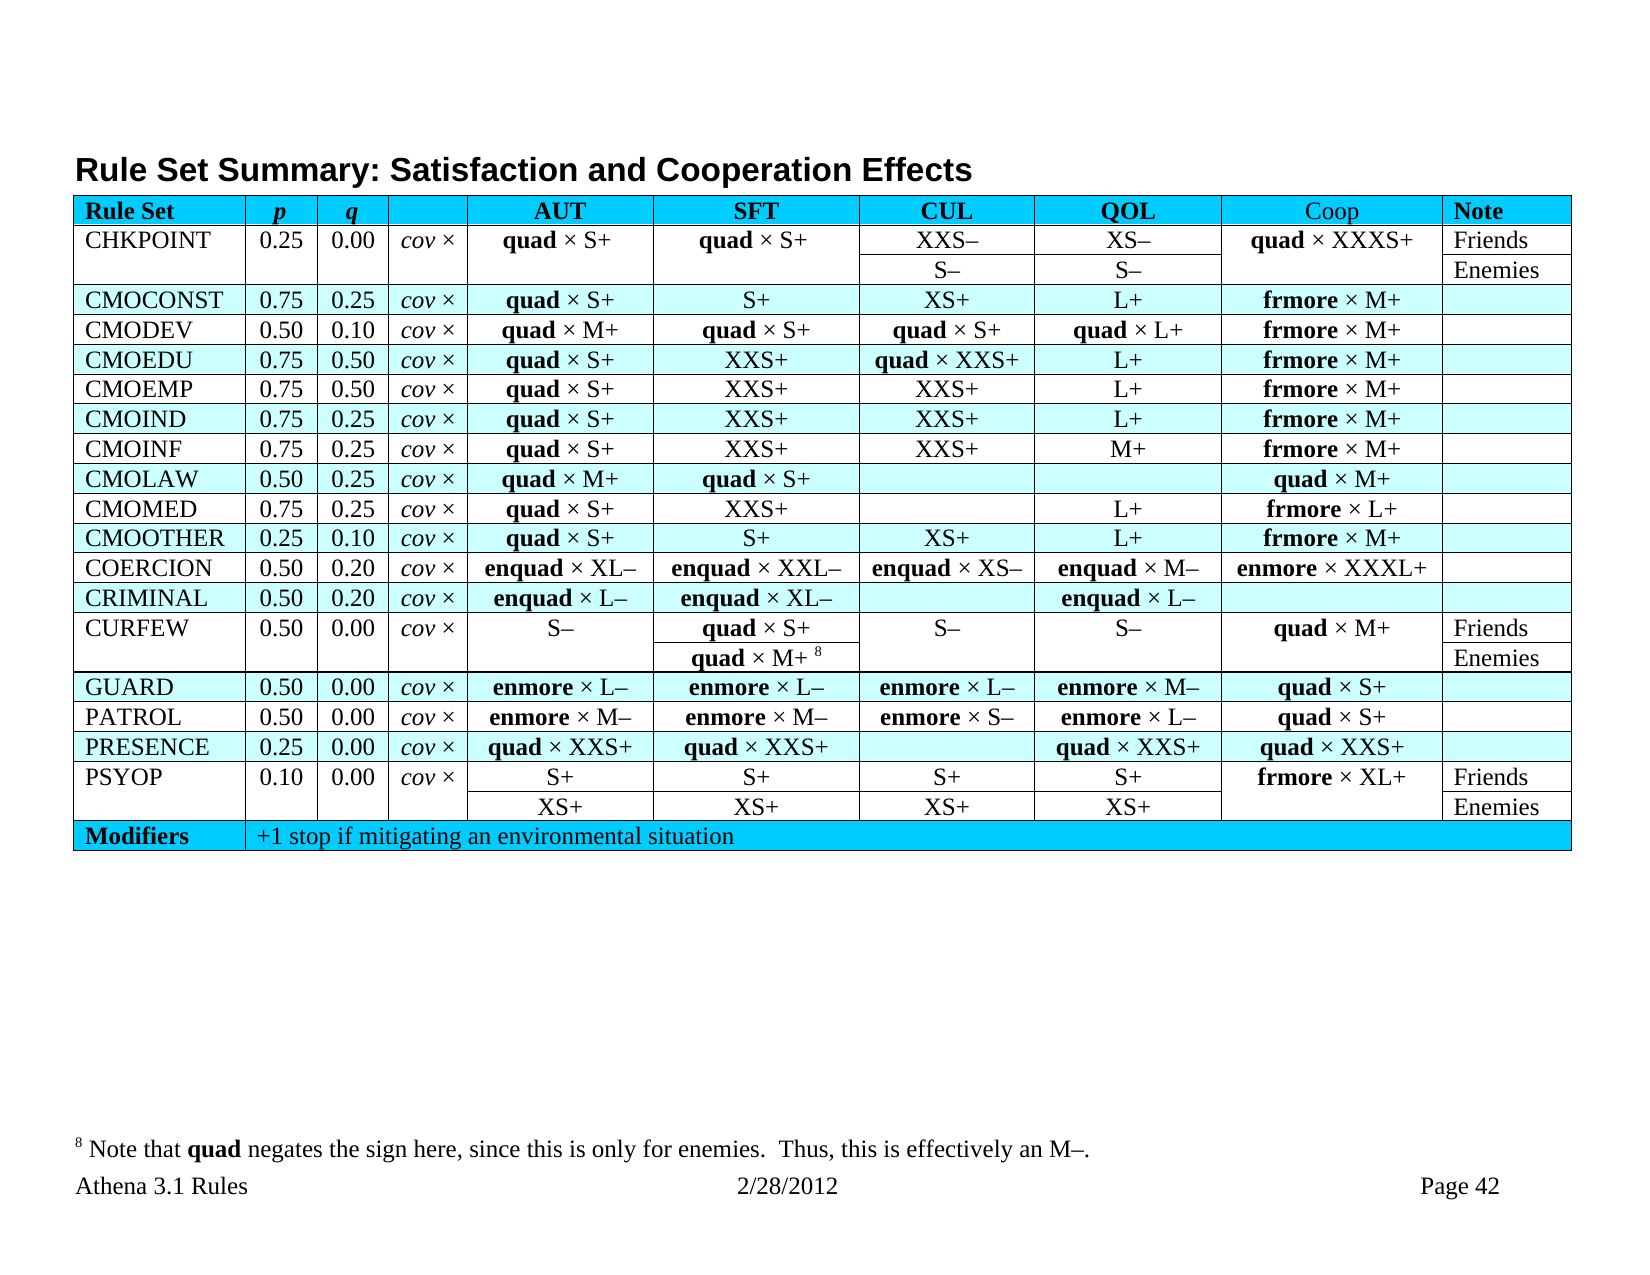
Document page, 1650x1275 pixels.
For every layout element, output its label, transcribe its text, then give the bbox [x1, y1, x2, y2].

table_cell [1035, 464, 1221, 493]
table_cell 0.10 [318, 524, 388, 552]
table_cell XXS+ [654, 404, 859, 433]
table_cell M+ [1035, 434, 1221, 463]
table_cell [1443, 285, 1571, 314]
table_cell 0.50 [246, 464, 317, 493]
table_cell quad × M+ [654, 643, 859, 671]
table_cell cov × [389, 673, 467, 701]
table_cell cov × [389, 375, 467, 403]
table_cell enquad × XL– [468, 553, 653, 582]
table_cell cov × [389, 613, 467, 671]
table_cell quad × S+ [654, 464, 859, 493]
table_cell S– [468, 613, 653, 671]
table_cell quad × S+ [1222, 702, 1442, 731]
table_cell quad × XXS+ [654, 732, 859, 761]
table_cell frmore × M+ [1222, 434, 1442, 463]
table_cell Friends [1443, 762, 1571, 791]
table_cell quad × XXS+ [1222, 732, 1442, 761]
table_cell quad × S+ [468, 494, 653, 522]
table_cell [1443, 732, 1571, 761]
table_cell enmore × L– [860, 673, 1034, 701]
table_cell 0.25 [318, 464, 388, 493]
table_cell CMOLAW [74, 464, 245, 493]
table_cell L+ [1035, 524, 1221, 552]
table_cell [860, 583, 1034, 612]
table_cell 0.75 [246, 494, 317, 522]
table_cell CMOIND [74, 404, 245, 433]
table_cell quad × XXS+ [468, 732, 653, 761]
table_cell [1443, 345, 1571, 373]
table_cell quad × M+ [1222, 613, 1442, 671]
table_cell cov × [389, 583, 467, 612]
table_cell 0.20 [318, 553, 388, 582]
table_cell L+ [1035, 345, 1221, 373]
table_cell 0.25 [318, 404, 388, 433]
table_cell cov × [389, 315, 467, 344]
table_cell frmore × L+ [1222, 494, 1442, 522]
table_cell CMOMED [74, 494, 245, 522]
table_cell 0.75 [246, 345, 317, 373]
table_cell GUARD [74, 673, 245, 701]
table_cell enquad × L– [468, 583, 653, 612]
table_cell cov × [389, 702, 467, 731]
table_cell 0.25 [246, 226, 317, 284]
table_cell enquad × L– [1035, 583, 1221, 612]
table_cell frmore × M+ [1222, 524, 1442, 552]
table_cell [860, 464, 1034, 493]
table_cell cov × [389, 524, 467, 552]
table_cell quad × S+ [468, 434, 653, 463]
table_cell CMODEV [74, 315, 245, 344]
table_cell L+ [1035, 285, 1221, 314]
table_cell 0.50 [246, 613, 317, 671]
table_cell 0.10 [246, 762, 317, 820]
table_cell PSYOP [74, 762, 245, 820]
table_cell cov × [389, 464, 467, 493]
table_cell quad × M+ [468, 464, 653, 493]
table_cell 0.50 [246, 583, 317, 612]
table_cell enmore × XXXL+ [1222, 553, 1442, 582]
table_cell 0.10 [318, 315, 388, 344]
table_cell 0.20 [318, 583, 388, 612]
table_cell enmore × L– [654, 673, 859, 701]
table_cell cov × [389, 553, 467, 582]
table_cell cov × [389, 345, 467, 373]
table_cell [1443, 702, 1571, 731]
table_header QOL [1035, 196, 1221, 224]
table_cell 0.75 [246, 404, 317, 433]
table_header Rule Set [74, 196, 245, 224]
table_cell quad × S+ [468, 285, 653, 314]
table_header q [318, 196, 388, 224]
text Rule Set Summary: Satisfaction and Cooperation Effects [75, 150, 1575, 188]
table_cell 0.75 [246, 285, 317, 314]
table_cell S+ [654, 285, 859, 314]
table_cell S+ [468, 762, 653, 791]
table_cell quad × XXXS+ [1222, 226, 1442, 284]
table_header Coop [1222, 196, 1442, 224]
table_header Note [1443, 196, 1571, 224]
table_cell Enemies [1443, 255, 1571, 284]
table_cell cov × [389, 494, 467, 522]
table_cell enmore × S– [860, 702, 1034, 731]
table_cell XXS+ [654, 434, 859, 463]
table_cell 0.00 [318, 732, 388, 761]
table_cell cov × [389, 226, 467, 284]
table_header CUL [860, 196, 1034, 224]
table_cell 0.00 [318, 702, 388, 731]
table_cell XS+ [860, 792, 1034, 820]
table_cell 0.50 [318, 345, 388, 373]
table_header p [246, 196, 317, 224]
table_cell Enemies [1443, 792, 1571, 820]
table_cell [1443, 434, 1571, 463]
table_cell XXS+ [860, 434, 1034, 463]
table_cell 0.00 [318, 613, 388, 671]
table_cell 0.50 [318, 375, 388, 403]
table_cell S– [1035, 613, 1221, 671]
table_cell enmore × L– [468, 673, 653, 701]
table_cell S– [860, 255, 1034, 284]
table_cell S+ [860, 762, 1034, 791]
table_cell frmore × M+ [1222, 315, 1442, 344]
table_cell 0.50 [246, 702, 317, 731]
table_cell XS+ [860, 285, 1034, 314]
table_cell L+ [1035, 375, 1221, 403]
table_cell quad × S+ [468, 345, 653, 373]
table_cell XS+ [1035, 792, 1221, 820]
table_cell [1443, 315, 1571, 344]
table_cell 0.00 [318, 226, 388, 284]
table_cell CMOCONST [74, 285, 245, 314]
table_cell frmore × M+ [1222, 404, 1442, 433]
table_cell 0.25 [318, 494, 388, 522]
table_cell Friends [1443, 613, 1571, 642]
table_cell 0.75 [246, 434, 317, 463]
table_cell [1443, 375, 1571, 403]
table_cell quad × M+ [1222, 464, 1442, 493]
table_cell enquad × XXL– [654, 553, 859, 582]
table_header [389, 196, 467, 224]
table_cell CURFEW [74, 613, 245, 671]
table_cell S+ [654, 524, 859, 552]
table_cell quad × S+ [654, 226, 859, 284]
table_cell 0.25 [246, 524, 317, 552]
table_cell XXS+ [860, 404, 1034, 433]
table_cell quad × S+ [468, 404, 653, 433]
table_cell XS+ [468, 792, 653, 820]
table_cell COERCION [74, 553, 245, 582]
table_cell CMOEDU [74, 345, 245, 373]
table_cell quad × S+ [860, 315, 1034, 344]
table_cell [1222, 583, 1442, 612]
table_header AUT [468, 196, 653, 224]
table_cell XXS+ [860, 375, 1034, 403]
table_cell CMOINF [74, 434, 245, 463]
table_cell quad × S+ [1222, 673, 1442, 701]
table_cell [1443, 404, 1571, 433]
table_cell cov × [389, 285, 467, 314]
table_cell 0.50 [246, 673, 317, 701]
table_cell quad × XXS+ [1035, 732, 1221, 761]
table_cell enquad × M– [1035, 553, 1221, 582]
table_cell L+ [1035, 404, 1221, 433]
table_cell frmore × XL+ [1222, 762, 1442, 820]
table_cell [1443, 494, 1571, 522]
table_header SFT [654, 196, 859, 224]
table_cell Modifiers [74, 821, 245, 850]
table_cell [1443, 524, 1571, 552]
table_cell S– [1035, 255, 1221, 284]
table_cell CHKPOINT [74, 226, 245, 284]
table_cell CMOEMP [74, 375, 245, 403]
table_cell quad × S+ [468, 375, 653, 403]
table_cell quad × XXS+ [860, 345, 1034, 373]
table_cell enmore × L– [1035, 702, 1221, 731]
table_cell quad × M+ [468, 315, 653, 344]
table_cell cov × [389, 434, 467, 463]
table_cell cov × [389, 404, 467, 433]
table_cell XXS– [860, 226, 1034, 254]
table_cell 0.25 [246, 732, 317, 761]
table_cell PATROL [74, 702, 245, 731]
table_cell 0.50 [246, 315, 317, 344]
table_cell frmore × M+ [1222, 285, 1442, 314]
table_cell enquad × XS– [860, 553, 1034, 582]
table_cell enmore × M– [1035, 673, 1221, 701]
table_cell S– [860, 613, 1034, 671]
table_cell frmore × M+ [1222, 345, 1442, 373]
table_cell [860, 494, 1034, 522]
table_cell XS– [1035, 226, 1221, 254]
table_cell 0.75 [246, 375, 317, 403]
table_cell quad × L+ [1035, 315, 1221, 344]
table_cell cov × [389, 732, 467, 761]
table_cell [860, 732, 1034, 761]
table_cell 0.00 [318, 673, 388, 701]
table_cell cov × [389, 762, 467, 820]
table_cell Friends [1443, 226, 1571, 254]
table_cell quad × S+ [654, 315, 859, 344]
table_cell PRESENCE [74, 732, 245, 761]
table_cell XXS+ [654, 494, 859, 522]
table_cell enquad × XL– [654, 583, 859, 612]
table_cell CRIMINAL [74, 583, 245, 612]
table_cell [1443, 673, 1571, 701]
table_cell 0.00 [318, 762, 388, 820]
table_cell CMOOTHER [74, 524, 245, 552]
table_cell L+ [1035, 494, 1221, 522]
table_cell +1 stop if mitigating an environmental situation [246, 821, 1571, 850]
table_cell frmore × M+ [1222, 375, 1442, 403]
table_cell XXS+ [654, 345, 859, 373]
table_cell enmore × M– [654, 702, 859, 731]
table_cell S+ [654, 762, 859, 791]
table_cell 0.25 [318, 285, 388, 314]
table_cell enmore × M– [468, 702, 653, 731]
table_cell Enemies [1443, 643, 1571, 671]
table_cell XS+ [654, 792, 859, 820]
table_cell quad × S+ [654, 613, 859, 642]
table_cell XS+ [860, 524, 1034, 552]
table_cell 0.25 [318, 434, 388, 463]
table_cell 0.50 [246, 553, 317, 582]
table_cell [1443, 553, 1571, 582]
table_cell S+ [1035, 762, 1221, 791]
table_cell [1443, 583, 1571, 612]
table_cell XXS+ [654, 375, 859, 403]
table_cell quad × S+ [468, 226, 653, 284]
table_cell [1443, 464, 1571, 493]
table_cell quad × S+ [468, 524, 653, 552]
